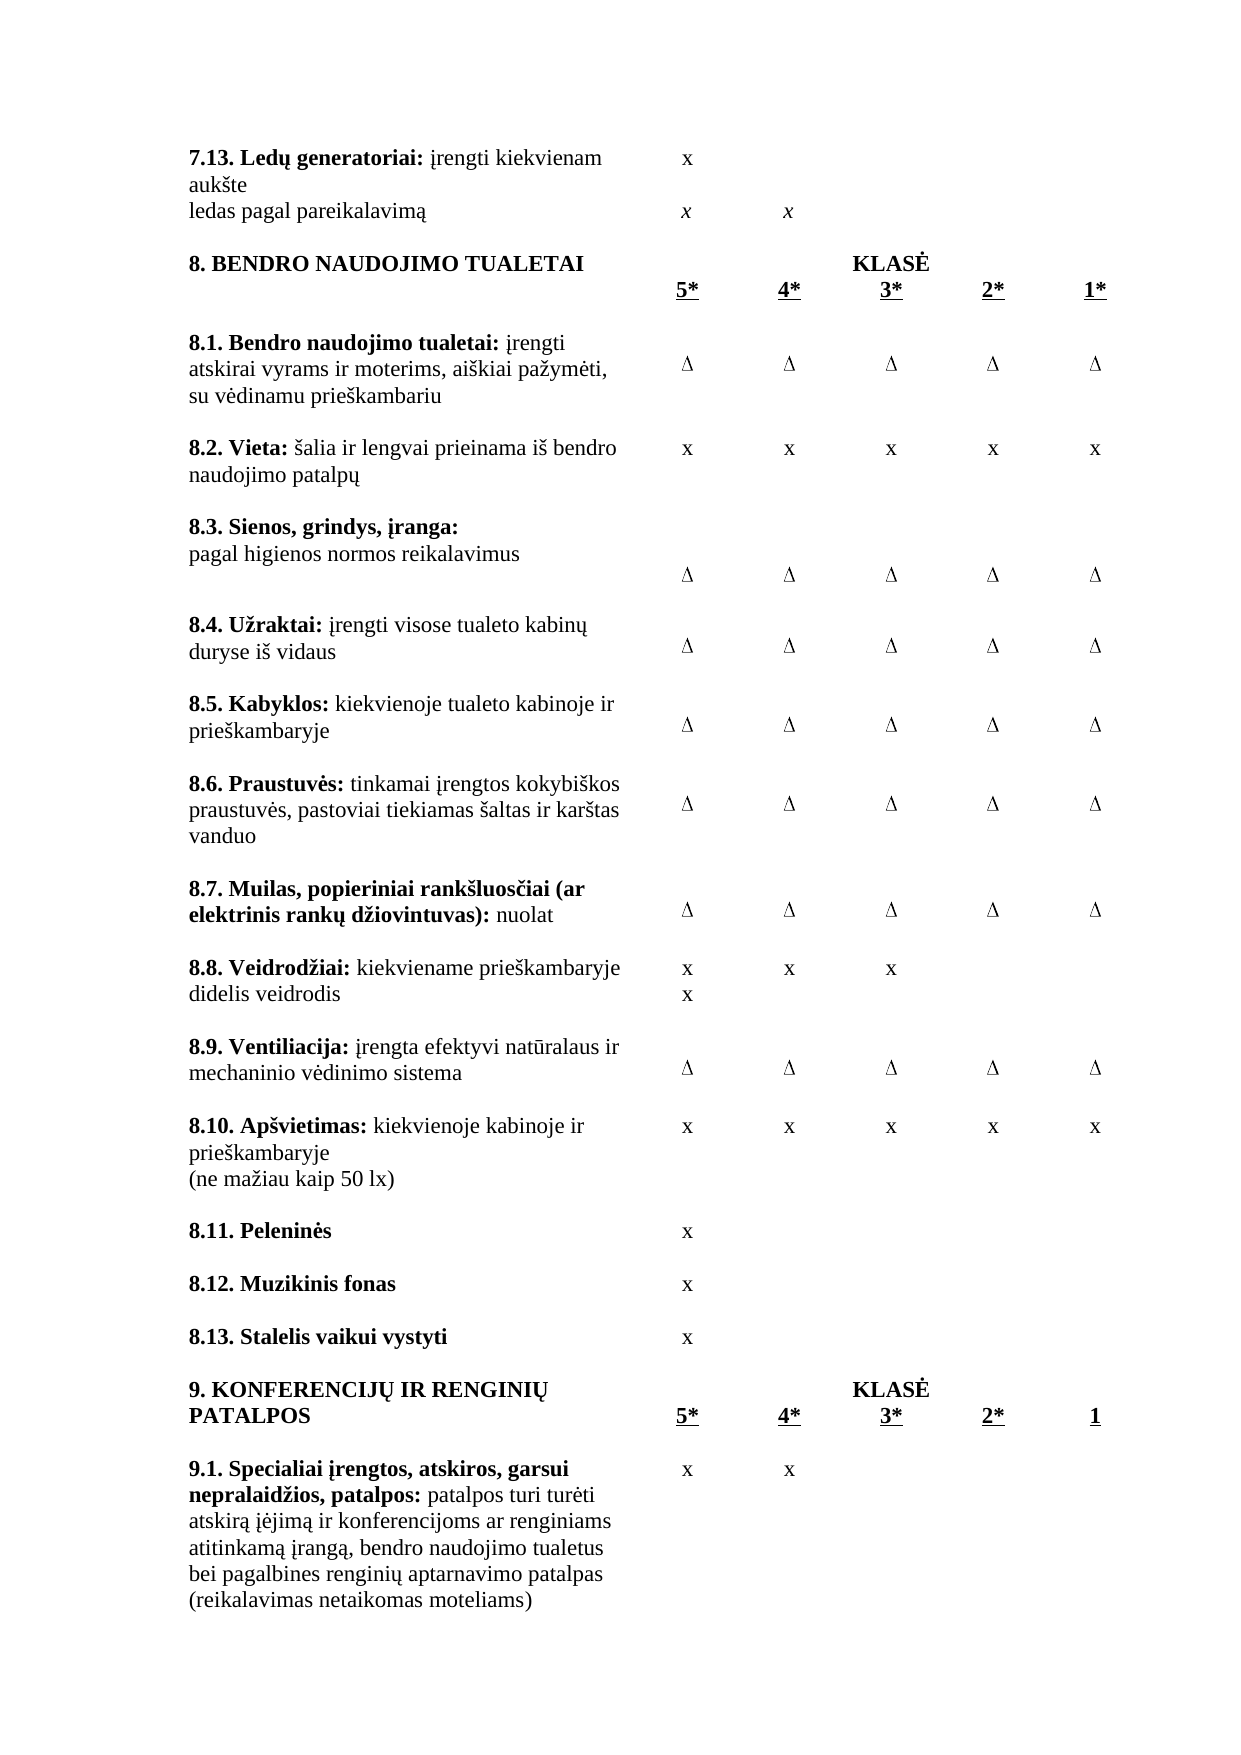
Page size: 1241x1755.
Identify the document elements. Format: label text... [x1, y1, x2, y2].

table_cell [840, 1297, 942, 1323]
table_cell KLASĖ [636, 1376, 1146, 1402]
table_cell [942, 1218, 1044, 1244]
table_cell [738, 303, 840, 329]
table_cell /\ [840, 540, 942, 585]
table_cell [942, 118, 1044, 144]
table_cell x [636, 1323, 738, 1349]
table_cell [738, 585, 840, 611]
table_cell [636, 303, 738, 329]
table_cell /\ [840, 691, 942, 743]
table_cell x [840, 1112, 942, 1191]
table_cell x [738, 1455, 840, 1613]
table_cell [636, 1086, 738, 1112]
table_cell /\ [942, 770, 1044, 849]
table_cell /\ [636, 691, 738, 743]
table_cell 8.1. Bendro naudojimo tualetai: įrengti atskirai vyrams ir moterims, aiškiai pažymėti, su vėdinamu prieškambariu [177, 329, 636, 408]
table_cell [636, 487, 738, 513]
table_cell [942, 980, 1044, 1007]
table_cell [1044, 408, 1146, 434]
table_cell [840, 1218, 942, 1244]
table_cell [840, 585, 942, 611]
table_cell [942, 303, 1044, 329]
table_cell x [636, 1112, 738, 1191]
table_cell x [738, 434, 840, 487]
table_cell [1044, 980, 1146, 1007]
table_cell x [636, 980, 738, 1007]
table_cell [177, 1349, 636, 1376]
table_cell [942, 743, 1044, 769]
table_cell [1044, 1297, 1146, 1323]
table_cell 8.3. Sienos, grindys, įranga: [177, 514, 636, 540]
table_cell [1044, 1323, 1146, 1349]
table_cell [840, 743, 942, 769]
table_cell [636, 1297, 738, 1323]
table_cell [177, 303, 636, 329]
table_cell [840, 1349, 942, 1376]
table_cell [942, 928, 1044, 954]
table_cell [177, 1429, 636, 1455]
table_cell [636, 118, 738, 144]
table_cell x [840, 954, 942, 980]
table_cell 8.4. Užraktai: įrengti visose tualeto kabinų duryse iš vidaus [177, 611, 636, 664]
table_cell x [636, 954, 738, 980]
table_cell 8.7. Muilas, popieriniai rankšluosčiai (ar elektrinis rankų džiovintuvas): nuolat [177, 875, 636, 928]
table_cell 4* [738, 1402, 840, 1428]
table_cell [840, 118, 942, 144]
table_cell 2* [942, 1402, 1044, 1428]
table_cell [840, 664, 942, 691]
table_cell 3* [840, 276, 942, 303]
table_cell [942, 1323, 1044, 1349]
table_cell /\ [1044, 611, 1146, 664]
table_cell /\ [942, 329, 1044, 408]
table_cell [942, 1007, 1044, 1033]
table_cell [636, 514, 738, 540]
table_cell KLASĖ [636, 250, 1146, 276]
table_cell [942, 145, 1044, 197]
table_cell [840, 1007, 942, 1033]
table_cell [1044, 743, 1146, 769]
table_cell /\ [738, 875, 840, 928]
table_cell /\ [738, 329, 840, 408]
table_cell /\ [738, 691, 840, 743]
table_cell [738, 1086, 840, 1112]
table_cell /\ [942, 875, 1044, 928]
table_cell [177, 928, 636, 954]
table_cell [942, 1297, 1044, 1323]
table_cell [1044, 928, 1146, 954]
table_cell x [738, 1112, 840, 1191]
table_cell 9. KONFERENCIJŲ IR RENGINIŲ PATALPOS [177, 1376, 636, 1428]
table_cell /\ [1044, 540, 1146, 585]
table_cell [1044, 1218, 1146, 1244]
table_cell [177, 664, 636, 691]
table_cell [738, 664, 840, 691]
table_cell [636, 585, 738, 611]
table_cell [177, 1297, 636, 1323]
table_cell [1044, 1244, 1146, 1270]
table_cell [738, 928, 840, 954]
table_cell [1044, 585, 1146, 611]
table_cell 8.8. Veidrodžiai: kiekviename prieškambaryje [177, 954, 636, 980]
table_cell [942, 514, 1044, 540]
table_cell [177, 487, 636, 513]
table_cell 8.6. Praustuvės: tinkamai įrengtos kokybiškos praustuvės, pastoviai tiekiamas šaltas ir karštas vanduo [177, 770, 636, 849]
table_cell x [636, 1270, 738, 1297]
table_cell /\ [942, 611, 1044, 664]
table_cell 8.10. Apšvietimas: kiekvienoje kabinoje ir prieškambaryje (ne mažiau kaip 50 lx) [177, 1112, 636, 1191]
table_cell [942, 1191, 1044, 1218]
table_cell /\ [1044, 329, 1146, 408]
table_cell x [738, 197, 840, 223]
table_cell /\ [738, 611, 840, 664]
table_cell [177, 743, 636, 769]
table_cell /\ [636, 540, 738, 585]
table_cell [738, 1218, 840, 1244]
table_cell [177, 849, 636, 875]
table_cell /\ [1044, 691, 1146, 743]
table_cell [1044, 487, 1146, 513]
table_cell [840, 303, 942, 329]
table_cell [738, 743, 840, 769]
table_cell 8.13. Stalelis vaikui vystyti [177, 1323, 636, 1349]
table_cell [840, 1455, 942, 1613]
table_cell /\ [738, 770, 840, 849]
table_cell /\ [1044, 770, 1146, 849]
table_cell /\ [840, 1033, 942, 1086]
table_cell [738, 224, 840, 250]
table_cell [636, 224, 738, 250]
table_cell [177, 1086, 636, 1112]
table_cell ledas pagal pareikalavimą [177, 197, 636, 223]
table_cell [738, 1349, 840, 1376]
table_cell [738, 980, 840, 1007]
table_cell [840, 1429, 942, 1455]
table_cell [942, 1086, 1044, 1112]
table_cell [738, 849, 840, 875]
table_cell [840, 487, 942, 513]
table_cell [636, 1007, 738, 1033]
table_cell [942, 197, 1044, 223]
table_cell [738, 1429, 840, 1455]
table_cell [1044, 1086, 1146, 1112]
table_cell [636, 1191, 738, 1218]
table_cell [738, 1270, 840, 1297]
table_cell /\ [636, 611, 738, 664]
table_cell [738, 514, 840, 540]
table_cell 8.5. Kabyklos: kiekvienoje tualeto kabinoje ir prieškambaryje [177, 691, 636, 743]
table_cell /\ [942, 540, 1044, 585]
table_cell [636, 849, 738, 875]
table_cell 4* [738, 276, 840, 303]
table_cell [177, 585, 636, 611]
table_cell [942, 1455, 1044, 1613]
table_cell [840, 145, 942, 197]
table_cell [636, 664, 738, 691]
table_cell 1* [1044, 276, 1146, 303]
table_cell [942, 224, 1044, 250]
table_cell [840, 408, 942, 434]
table_cell [1044, 1007, 1146, 1033]
table_cell [840, 1191, 942, 1218]
table_cell 8. BENDRO NAUDOJIMO TUALETAI [177, 250, 636, 303]
table_cell [1044, 954, 1146, 980]
table_cell [177, 224, 636, 250]
table_cell [1044, 1349, 1146, 1376]
table_cell [738, 1244, 840, 1270]
table_cell [942, 487, 1044, 513]
table_cell x [840, 434, 942, 487]
table_cell [942, 408, 1044, 434]
table_cell /\ [840, 875, 942, 928]
table_cell /\ [1044, 875, 1146, 928]
table_cell [1044, 1191, 1146, 1218]
table_cell x [738, 954, 840, 980]
table_cell /\ [738, 1033, 840, 1086]
table_cell [1044, 224, 1146, 250]
table_cell [738, 1191, 840, 1218]
table_cell [942, 1244, 1044, 1270]
table_cell [636, 1349, 738, 1376]
table_cell 8.9. Ventiliacija: įrengta efektyvi natūralaus ir mechaninio vėdinimo sistema [177, 1033, 636, 1086]
table_cell [840, 514, 942, 540]
table_cell [1044, 1270, 1146, 1297]
table_cell /\ [636, 875, 738, 928]
table_cell /\ [942, 1033, 1044, 1086]
table_cell [177, 1191, 636, 1218]
table_cell x [942, 1112, 1044, 1191]
table_cell [1044, 118, 1146, 144]
table_cell 8.12. Muzikinis fonas [177, 1270, 636, 1297]
table_cell 8.2. Vieta: šalia ir lengvai prieinama iš bendro naudojimo patalpų [177, 434, 636, 487]
table_cell [738, 408, 840, 434]
table_cell didelis veidrodis [177, 980, 636, 1007]
table_cell [840, 1323, 942, 1349]
table_cell [1044, 664, 1146, 691]
table_cell [1044, 849, 1146, 875]
table_cell [942, 664, 1044, 691]
table_cell 3* [840, 1402, 942, 1428]
table_cell [840, 928, 942, 954]
table_cell [942, 585, 1044, 611]
table_cell /\ [636, 1033, 738, 1086]
table_cell [738, 118, 840, 144]
table_cell [738, 487, 840, 513]
table_cell [636, 1429, 738, 1455]
table_cell 8.11. Peleninės [177, 1218, 636, 1244]
table_cell x [1044, 1112, 1146, 1191]
table_cell [1044, 1455, 1146, 1613]
table_cell [1044, 145, 1146, 197]
table_cell [738, 1297, 840, 1323]
table_cell x [636, 434, 738, 487]
table_cell [636, 928, 738, 954]
table_cell [840, 980, 942, 1007]
table_cell 1 [1044, 1402, 1146, 1428]
table_cell /\ [1044, 1033, 1146, 1086]
table_cell pagal higienos normos reikalavimus [177, 540, 636, 585]
table_cell [1044, 303, 1146, 329]
table_cell [840, 849, 942, 875]
table_cell [738, 1007, 840, 1033]
table_cell [1044, 197, 1146, 223]
table_cell 5* [636, 276, 738, 303]
table_cell /\ [636, 770, 738, 849]
table_cell [636, 1244, 738, 1270]
table_cell 2* [942, 276, 1044, 303]
table_cell [636, 408, 738, 434]
table_cell [177, 1007, 636, 1033]
table_cell [738, 145, 840, 197]
table_cell [177, 408, 636, 434]
table_cell [1044, 1429, 1146, 1455]
table_cell /\ [942, 691, 1044, 743]
table_cell /\ [840, 611, 942, 664]
table_cell [177, 118, 636, 144]
table_cell /\ [840, 770, 942, 849]
table_cell [942, 1349, 1044, 1376]
table_cell [840, 1086, 942, 1112]
table_cell [942, 1429, 1044, 1455]
table_cell [942, 849, 1044, 875]
table_cell 7.13. Ledų generatoriai: įrengti kiekvienam aukšte [177, 145, 636, 197]
table_cell [738, 1323, 840, 1349]
table_cell x [636, 1218, 738, 1244]
table_cell [636, 743, 738, 769]
table_cell [840, 197, 942, 223]
table_cell [942, 954, 1044, 980]
table_cell [942, 1270, 1044, 1297]
table_cell [840, 224, 942, 250]
table_cell [1044, 514, 1146, 540]
table_cell x [636, 1455, 738, 1613]
table_cell 9.1. Specialiai įrengtos, atskiros, garsui nepralaidžios, patalpos: patalpos turi turėti atskirą įėjimą ir konferencijoms ar renginiams atitinkamą įrangą, bendro naudojimo tualetus bei pagalbines renginių aptarnavimo patalpas (reikalavimas netaikomas moteliams) [177, 1455, 636, 1613]
table_cell x [942, 434, 1044, 487]
table_cell /\ [738, 540, 840, 585]
table_cell [840, 1244, 942, 1270]
table_cell 5* [636, 1402, 738, 1428]
table_cell x [636, 197, 738, 223]
table_cell [177, 1244, 636, 1270]
table_cell /\ [840, 329, 942, 408]
table_cell x [636, 145, 738, 197]
table_cell /\ [636, 329, 738, 408]
table_cell x [1044, 434, 1146, 487]
table_cell [840, 1270, 942, 1297]
